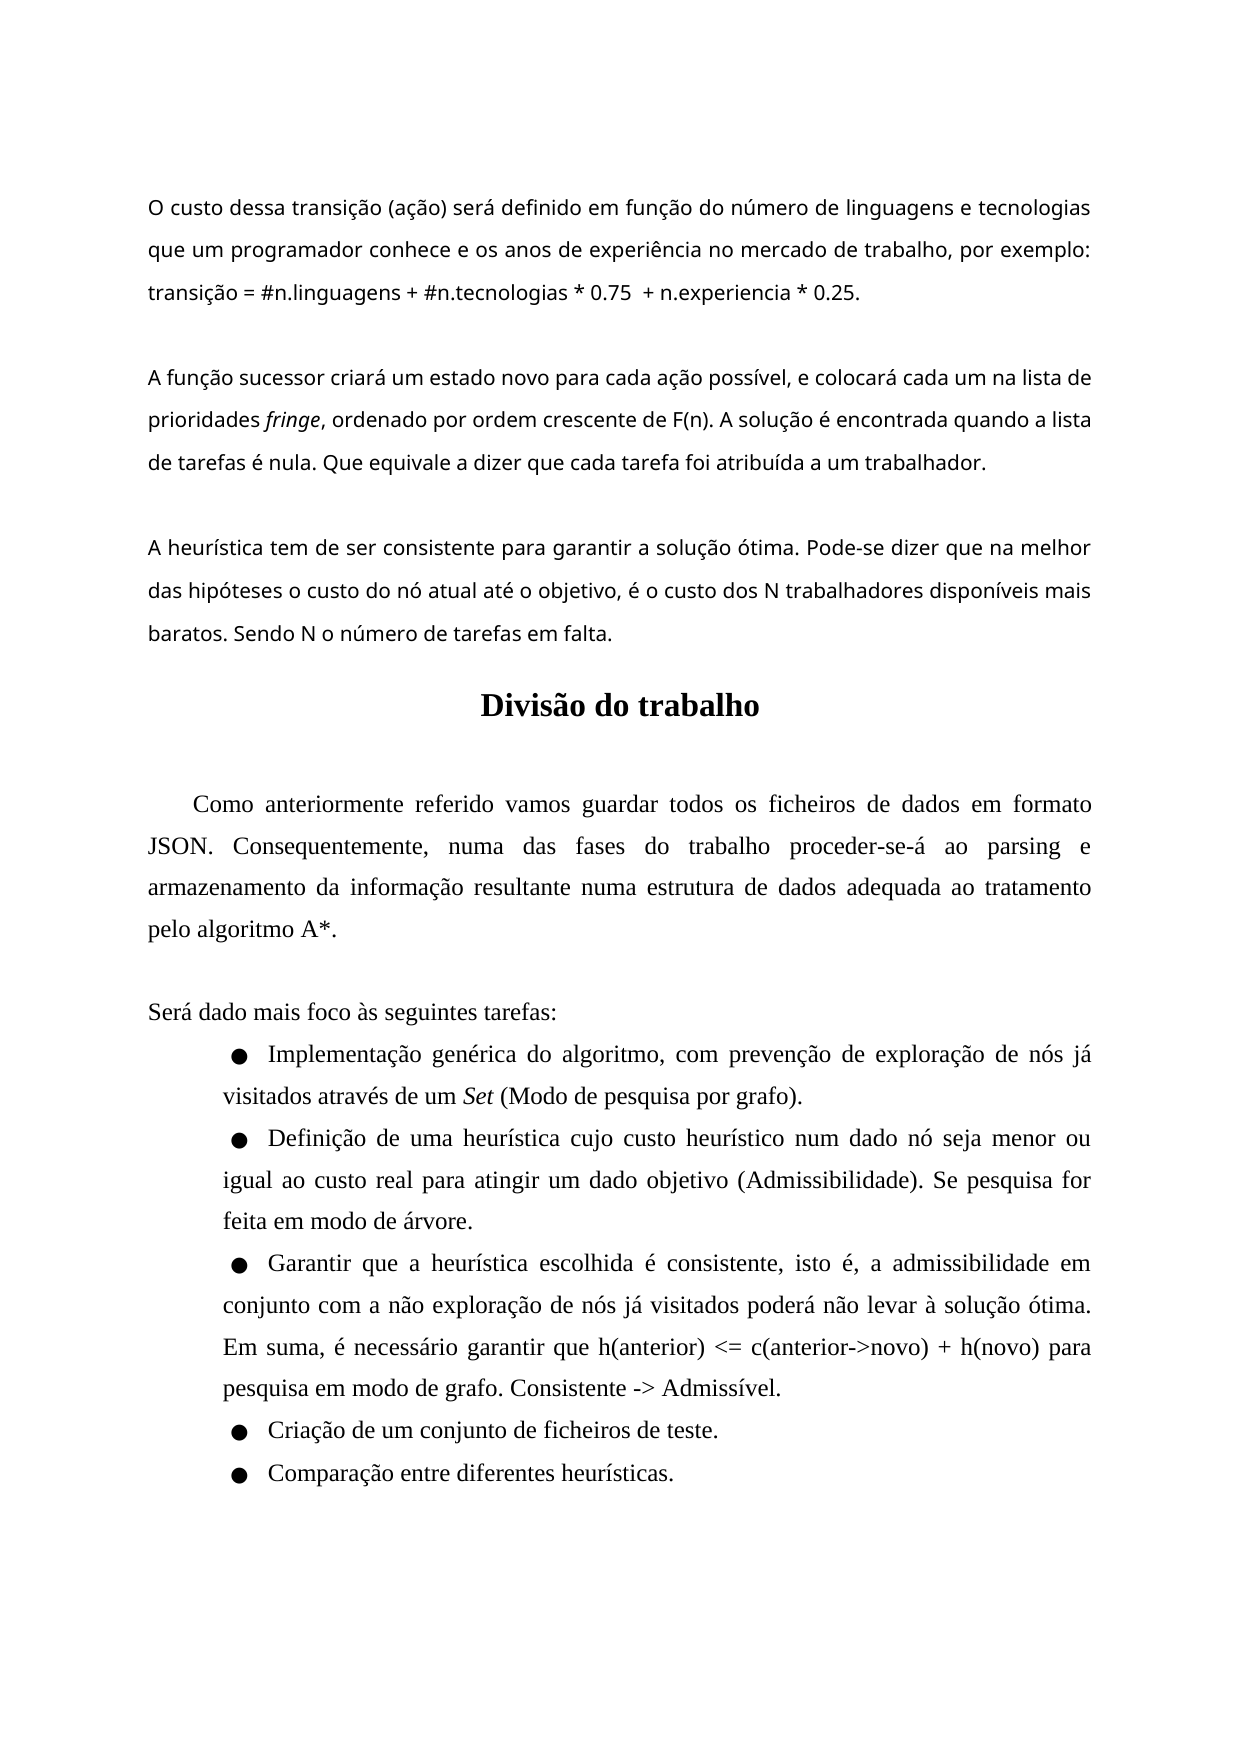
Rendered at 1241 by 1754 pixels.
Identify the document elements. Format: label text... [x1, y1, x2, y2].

text A heurística tem de ser consistente para garantir a solução ótima. Pode-se dizer que na melhor das hipóteses o custo do nó atual até o objetivo, é o custo dos N trabalhadores disponíveis mais baratos. Sendo N o número de tarefas em falta. [148, 533, 1092, 647]
text Será dado mais foco às seguintes tarefas: [148, 998, 1092, 1026]
list Definição de uma heurística cujo custo heurístico num dado nó seja menor ou igual ao custo real para atingir um dado objetivo (Admissibilidade). Se pesquisa for feita em modo de árvore. [185, 1124, 1092, 1235]
subtitle Divisão do trabalho [148, 686, 1092, 723]
text Como anteriormente referido vamos guardar todos os ficheiros de dados em formato JSON. Consequentemente, numa das fases do trabalho proceder-se-á ao parsing e armazenamento da informação resultante numa estrutura de dados adequada ao tratamento pelo algoritmo A*. [148, 790, 1092, 943]
list Criação de um conjunto de ficheiros de teste. [185, 1416, 1092, 1444]
list Garantir que a heurística escolhida é consistente, isto é, a admissibilidade em conjunto com a não exploração de nós já visitados poderá não levar à solução ótima. Em suma, é necessário garantir que h(anterior) <= c(anterior->novo) + h(novo) para pesquisa em modo de grafo. Consistente -> Admissível. [185, 1249, 1092, 1402]
text O custo dessa transição (ação) será definido em função do número de linguagens e tecnologias que um programador conhece e os anos de experiência no mercado de trabalho, por exemplo: transição = #n.linguagens + #n.tecnologias * 0.75 + n.experiencia * 0.25. [148, 193, 1092, 306]
text A função sucessor criará um estado novo para cada ação possível, e colocará cada um na lista de prioridades fringe, ordenado por ordem crescente de F(n). A solução é encontrada quando a lista de tarefas é nula. Que equivale a dizer que cada tarefa foi atribuída a um trabalhador. [148, 363, 1092, 477]
list Implementação genérica do algoritmo, com prevenção de exploração de nós já visitados através de um Set (Modo de pesquisa por grafo). [185, 1040, 1092, 1110]
list Comparação entre diferentes heurísticas. [185, 1459, 1092, 1487]
